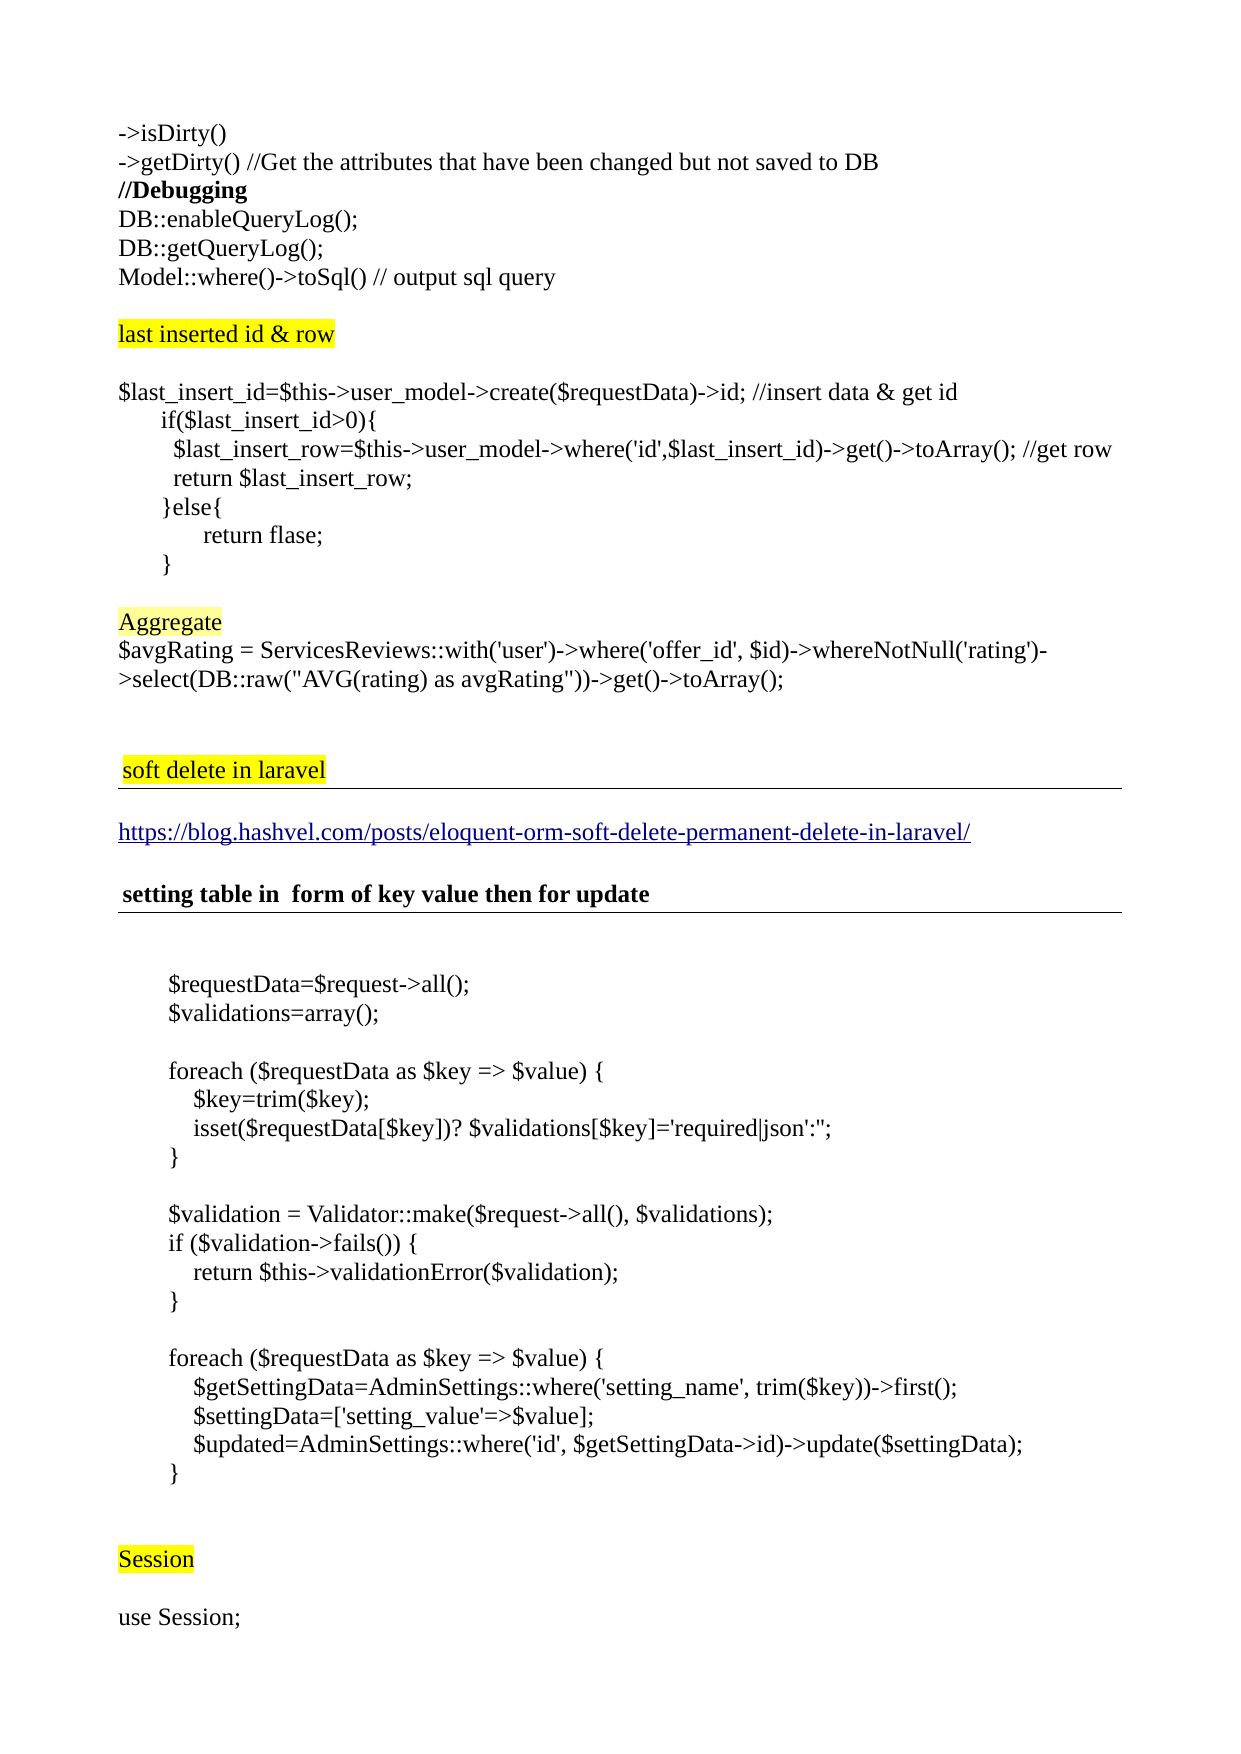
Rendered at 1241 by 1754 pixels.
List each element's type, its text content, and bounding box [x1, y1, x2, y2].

text DB::getQueryLog(); [118, 233, 1122, 262]
text Model::where()->toSql() // output sql query [118, 262, 1122, 291]
text DB::enableQueryLog(); [118, 204, 1122, 233]
text ->getDirty() //Get the attributes that have been changed but not saved to DB [118, 147, 1122, 176]
text } [118, 1286, 1122, 1314]
text } [118, 1458, 1122, 1487]
text $last_insert_id=$this->user_model->create($requestData)->id; //insert data & get id [118, 377, 1122, 406]
text if ($validation->fails()) { [118, 1228, 1122, 1257]
text //Debugging [118, 176, 1122, 204]
text if($last_insert_id>0){ [118, 406, 1122, 434]
text use Session; [118, 1602, 1122, 1631]
text ->isDirty() [118, 118, 1122, 147]
text $settingData=['setting_value'=>$value]; [118, 1401, 1122, 1429]
text isset($requestData[$key])? $validations[$key]='required|json':''; [118, 1113, 1122, 1142]
text return $last_insert_row; [118, 463, 1122, 492]
text Session [118, 1544, 1122, 1573]
text } [118, 1142, 1122, 1171]
text Aggregate [118, 607, 1122, 636]
text $validation = Validator::make($request->all(), $validations); [118, 1199, 1122, 1228]
text $last_insert_row=$this->user_model->where('id',$last_insert_id)->get()->toArray(); //get row [118, 434, 1122, 463]
text } [118, 549, 1122, 578]
text $requestData=$request->all(); [118, 969, 1122, 998]
text $updated=AdminSettings::where('id', $getSettingData->id)->update($settingData); [118, 1429, 1122, 1458]
text return $this->validationError($validation); [118, 1257, 1122, 1286]
text $getSettingData=AdminSettings::where('setting_name', trim($key))->first(); [118, 1372, 1122, 1401]
text soft delete in laravel [118, 751, 1122, 788]
text $key=trim($key); [118, 1084, 1122, 1113]
text setting table in form of key value then for update [118, 874, 1122, 912]
text foreach ($requestData as $key => $value) { [118, 1343, 1122, 1372]
text return flase; [118, 521, 1122, 549]
text $validations=array(); [118, 998, 1122, 1027]
text }else{ [118, 492, 1122, 521]
text $avgRating = ServicesReviews::with('user')->where('offer_id', $id)->whereNotNull('rating')->select(DB::raw("AVG(rating) as avgRating"))->get()->toArray(); [118, 636, 1122, 693]
text https://blog.hashvel.com/posts/eloquent-orm-soft-delete-permanent-delete-in-laravel/ [118, 817, 1122, 846]
text foreach ($requestData as $key => $value) { [118, 1056, 1122, 1084]
text last inserted id & row [118, 319, 1122, 348]
